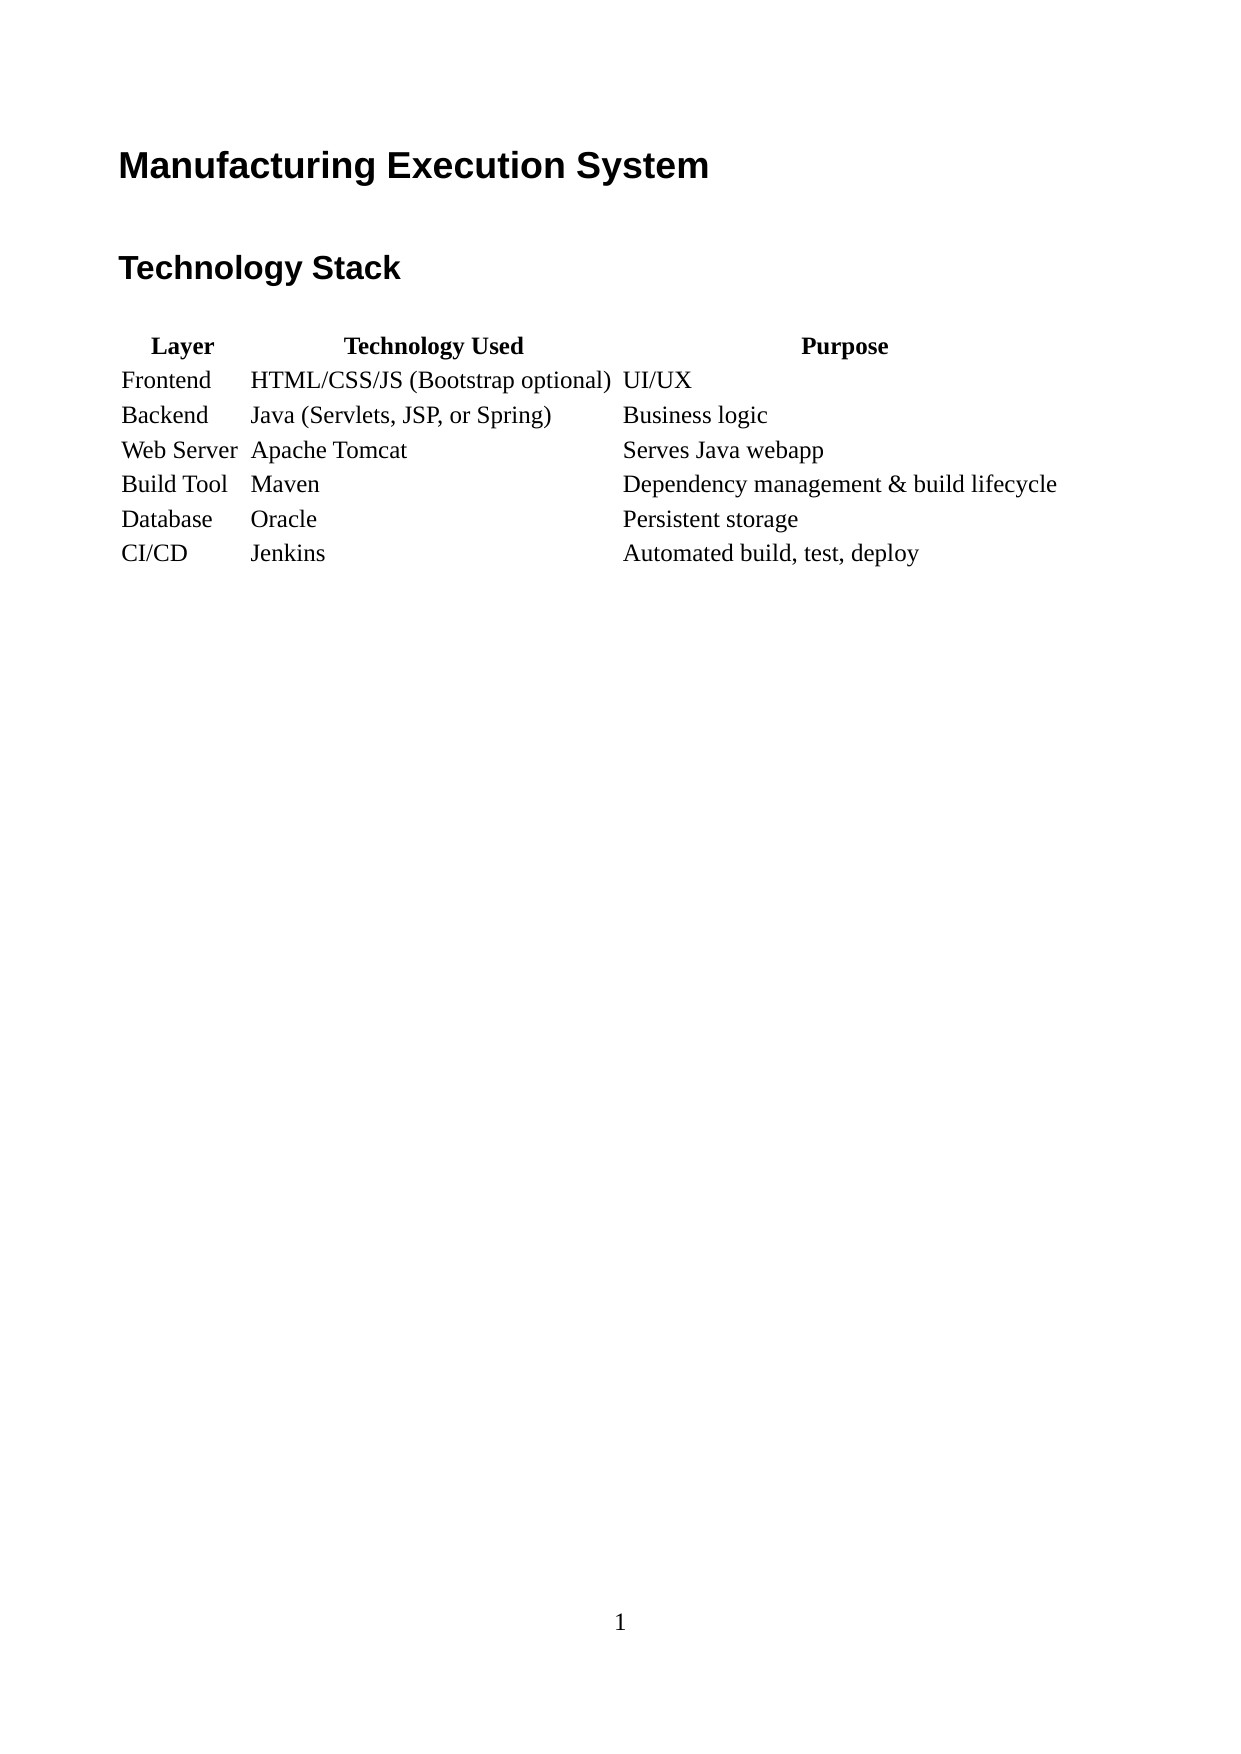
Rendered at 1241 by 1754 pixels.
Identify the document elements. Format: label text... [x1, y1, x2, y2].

table_cell Backend [118, 397, 247, 432]
subtitle Technology Stack [118, 248, 1122, 287]
table_cell Apache Tomcat [248, 432, 620, 466]
table_cell Oracle [248, 501, 620, 536]
table_cell Business logic [620, 397, 1070, 432]
table_header Technology Used [248, 328, 620, 363]
subtitle Manufacturing Execution System [118, 143, 1122, 186]
table_header Purpose [620, 328, 1070, 363]
table_cell Web Server [118, 432, 247, 466]
table_cell Database [118, 501, 247, 536]
table_header Layer [118, 328, 247, 363]
table_cell Java (Servlets, JSP, or Spring) [248, 397, 620, 432]
table_cell Serves Java webapp [620, 432, 1070, 466]
table_cell HTML/CSS/JS (Bootstrap optional) [248, 363, 620, 397]
table_cell Dependency management & build lifecycle [620, 466, 1070, 501]
table_cell Build Tool [118, 466, 247, 501]
table_cell Jenkins [248, 536, 620, 570]
table_cell Frontend [118, 363, 247, 397]
table_cell Maven [248, 466, 620, 501]
table_cell Automated build, test, deploy [620, 536, 1070, 570]
table_cell Persistent storage [620, 501, 1070, 536]
table_cell CI/CD [118, 536, 247, 570]
table_cell UI/UX [620, 363, 1070, 397]
